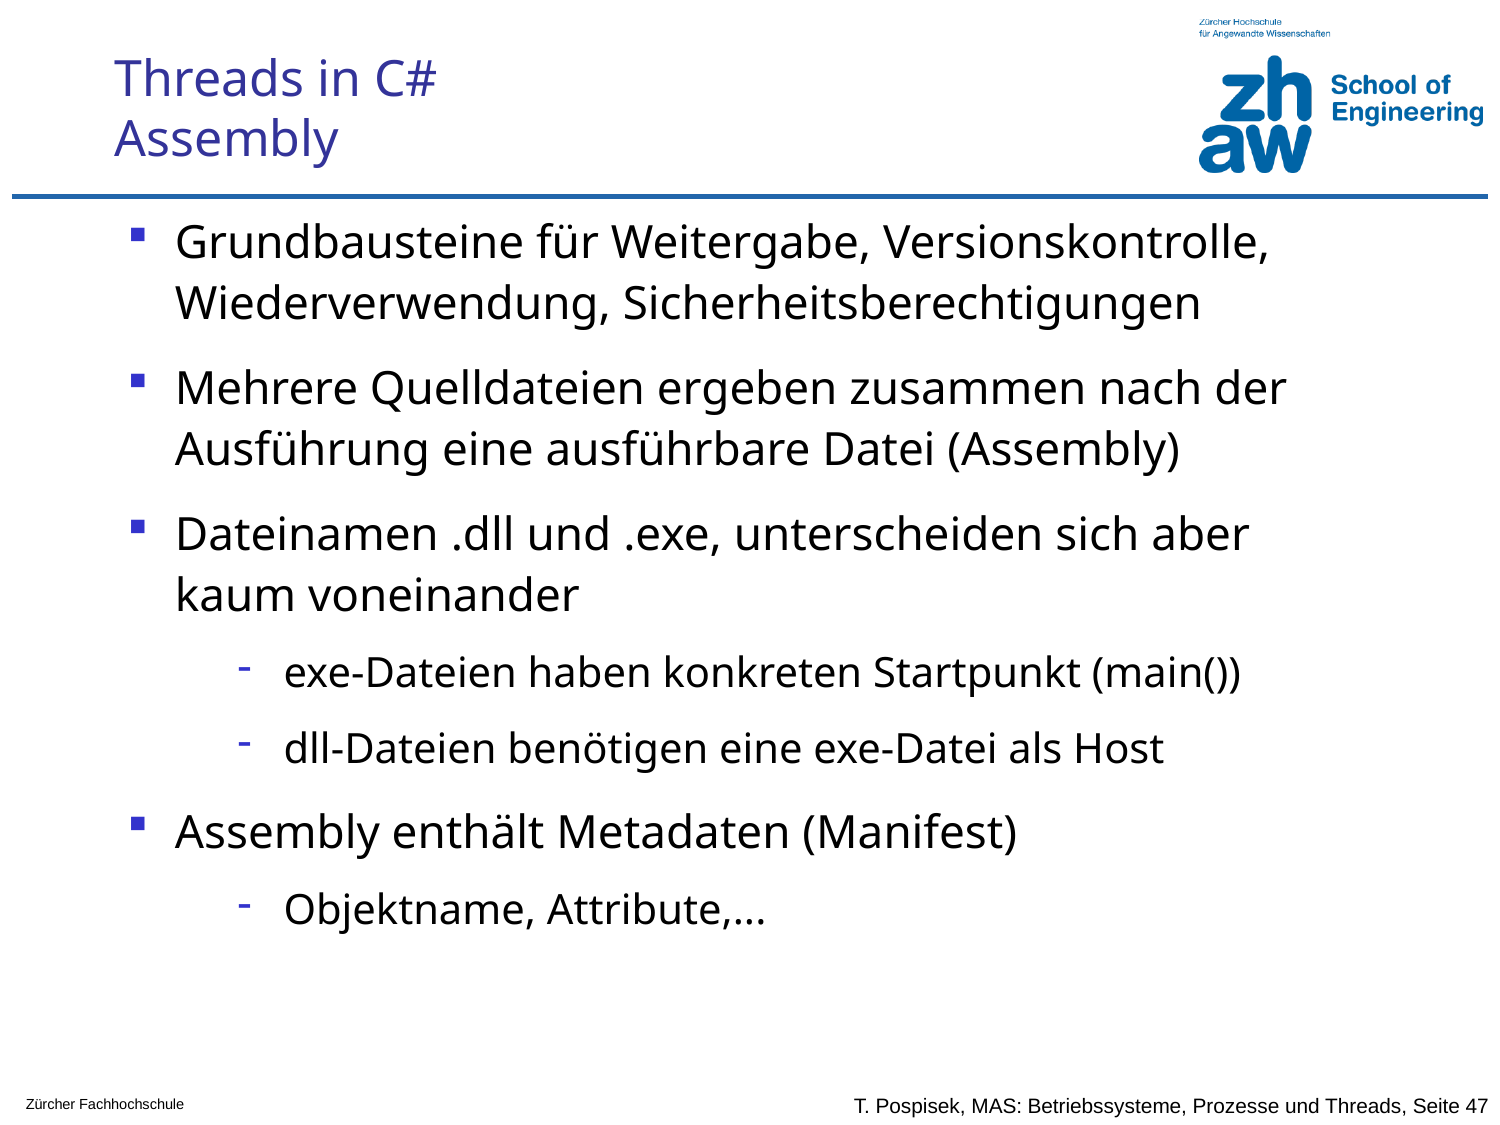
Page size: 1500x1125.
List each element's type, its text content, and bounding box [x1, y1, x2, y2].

text_box Grundbausteine für Weitergabe, Versionskontrolle, Wiederverwendung, Sicherheitsberechtigungen Mehrere Quelldateien ergeben zusammen nach der Ausführung eine ausführbare Datei (Assembly) Dateinamen .dll und .exe, unterscheiden sich aber kaum voneinander exe-Dateien haben konkreten Startpunkt (main()) dll-Dateien benötigen eine exe-Datei als Host Assembly enthält Metadaten (Manifest) Objektname, Attribute,... [112, 200, 1375, 941]
title Threads in C# Assembly [99, 50, 1379, 163]
picture [1199, 19, 1483, 173]
